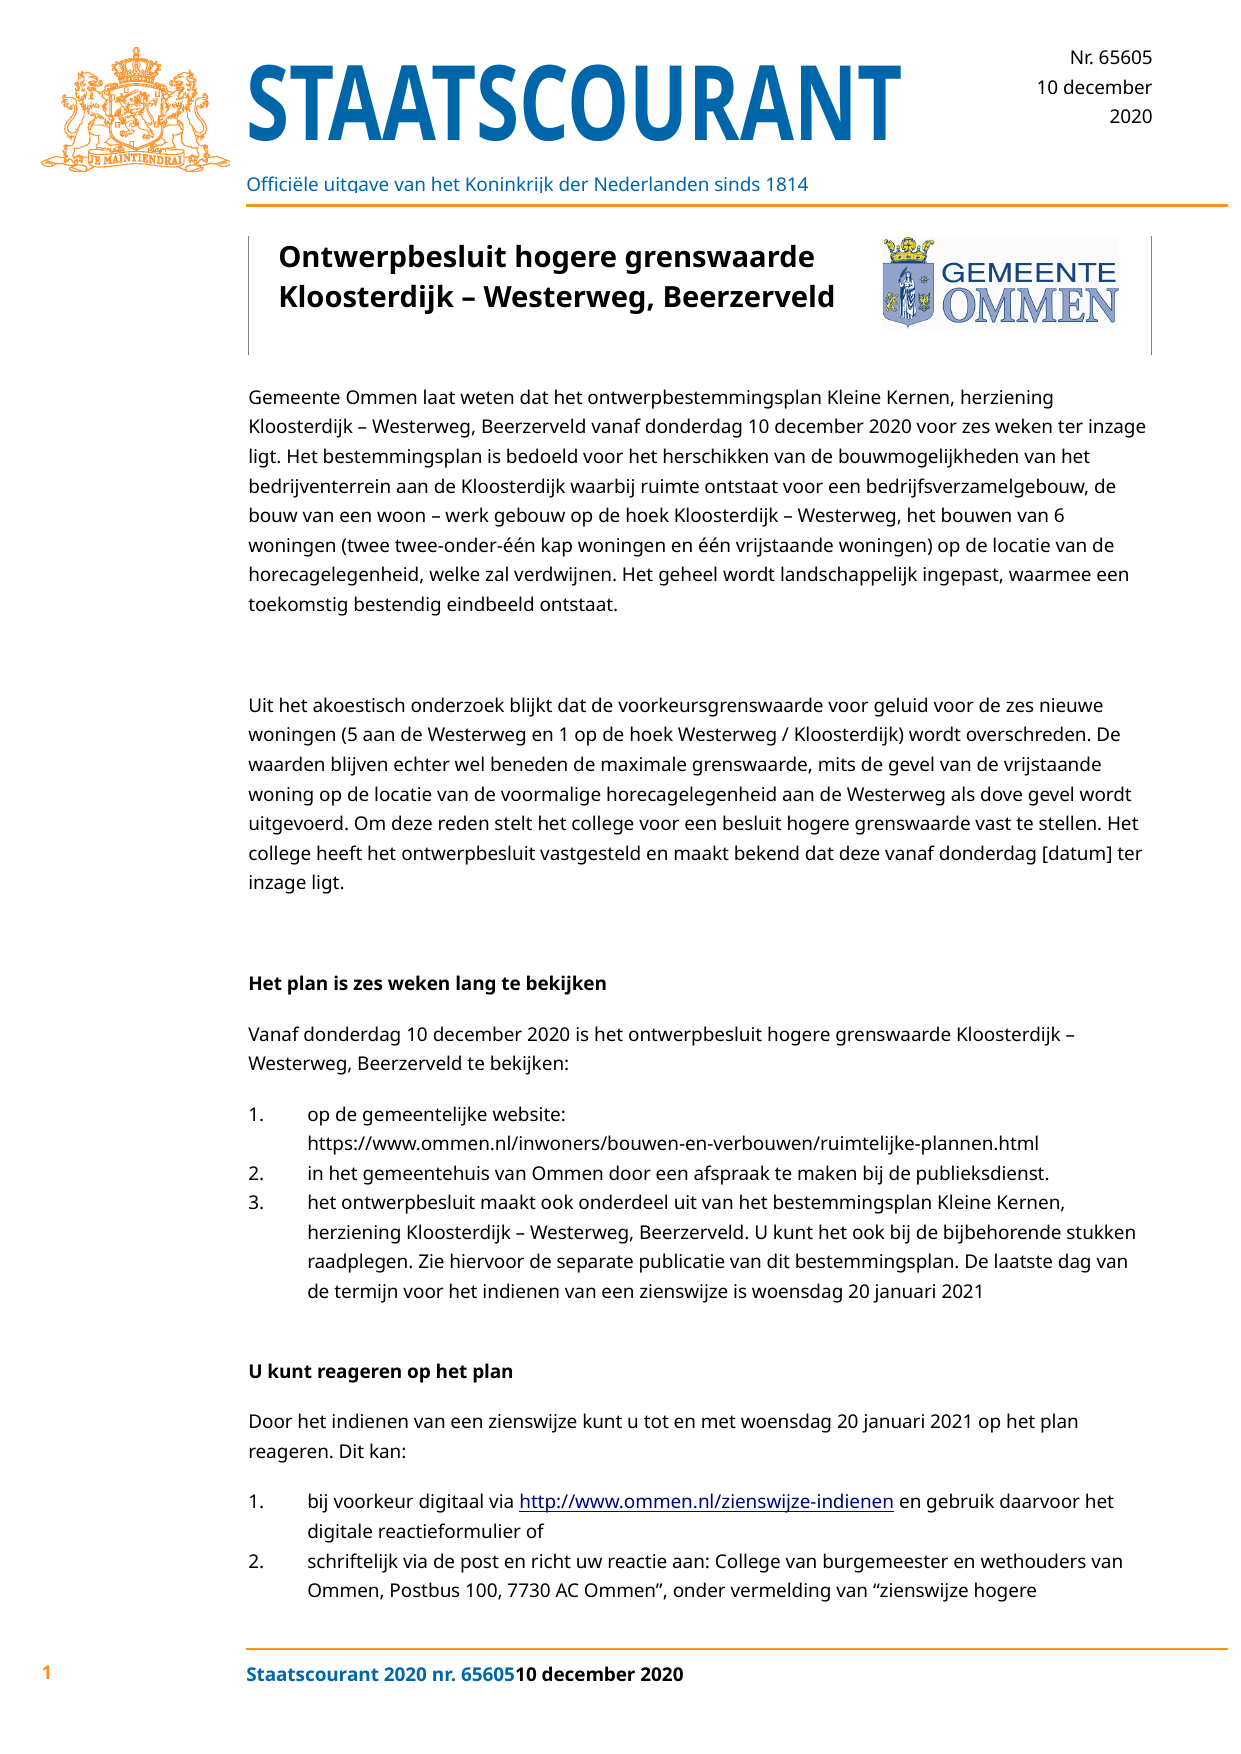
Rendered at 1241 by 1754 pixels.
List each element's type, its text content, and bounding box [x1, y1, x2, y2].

picture [41, 47, 231, 172]
list op de gemeentelijke website: https://www.ommen.nl/inwoners/bouwen-en-verbouwen/ruimtelijke-plannen.html [248, 1101, 1152, 1156]
picture [882, 236, 1119, 329]
text Gemeente Ommen laat weten dat het ontwerpbestemmingsplan Kleine Kernen, herziening Kloosterdijk – Westerweg, Beerzerveld vanaf donderdag 10 december 2020 voor zes weken ter inzage ligt. Het bestemmingsplan is bedoeld voor het herschikken van de bouwmogelijkheden van het bedrijventerrein aan de Kloosterdijk waarbij ruimte ontstaat voor een bedrijfsverzamelgebouw, de bouw van een woon – werk gebouw op de hoek Kloosterdijk – Westerweg, het bouwen van 6 woningen (twee twee-onder-één kap woningen en één vrijstaande woningen) op de locatie van de horecagelegenheid, welke zal verdwijnen. Het geheel wordt landschappelijk ingepast, waarmee een toekomstig bestendig eindbeeld ontstaat. [248, 384, 1152, 617]
table_header [850, 236, 1151, 355]
list bij voorkeur digitaal via http://www.ommen.nl/zienswijze-indienen en gebruik daarvoor het digitale reactieformulier of [248, 1489, 1152, 1544]
text Uit het akoestisch onderzoek blijkt dat de voorkeursgrenswaarde voor geluid voor de zes nieuwe woningen (5 aan de Westerweg en 1 op de hoek Westerweg / Kloosterdijk) wordt overschreden. De waarden blijven echter wel beneden de maximale grenswaarde, mits de gevel van de vrijstaande woning op de locatie van de voormalige horecagelegenheid aan de Westerweg als dove gevel wordt uitgevoerd. Om deze reden stelt het college voor een besluit hogere grenswaarde vast te stellen. Het college heeft het ontwerpbesluit vastgesteld en maakt bekend dat deze vanaf donderdag [datum] ter inzage ligt. [248, 692, 1152, 895]
list in het gemeentehuis van Ommen door een afspraak te maken bij de publieksdienst. [248, 1160, 1152, 1186]
list het ontwerpbesluit maakt ook onderdeel uit van het bestemmingsplan Kleine Kernen, herziening Kloosterdijk – Westerweg, Beerzerveld. U kunt het ook bij de bijbehorende stukken raadplegen. Zie hiervoor de separate publicatie van dit bestemmingsplan. De laatste dag van de termijn voor het indienen van een zienswijze is woensdag 20 januari 2021 [248, 1189, 1152, 1304]
text U kunt reageren op het plan [248, 1358, 1152, 1384]
text Vanaf donderdag 10 december 2020 is het ontwerpbesluit hogere grenswaarde Kloosterdijk – Westerweg, Beerzerveld te bekijken: [248, 1021, 1152, 1076]
table_header Ontwerpbesluit hogere grenswaarde Kloosterdijk – Westerweg, Beerzerveld [249, 236, 850, 355]
list schriftelijk via de post en richt uw reactie aan: College van burgemeester en wethouders van Ommen, Postbus 100, 7730 AC Ommen”, onder vermelding van “zienswijze hogere [248, 1548, 1152, 1603]
text Door het indienen van een zienswijze kunt u tot en met woensdag 20 januari 2021 op het plan reageren. Dit kan: [248, 1409, 1152, 1464]
text Het plan is zes weken lang te bekijken [248, 970, 1152, 996]
